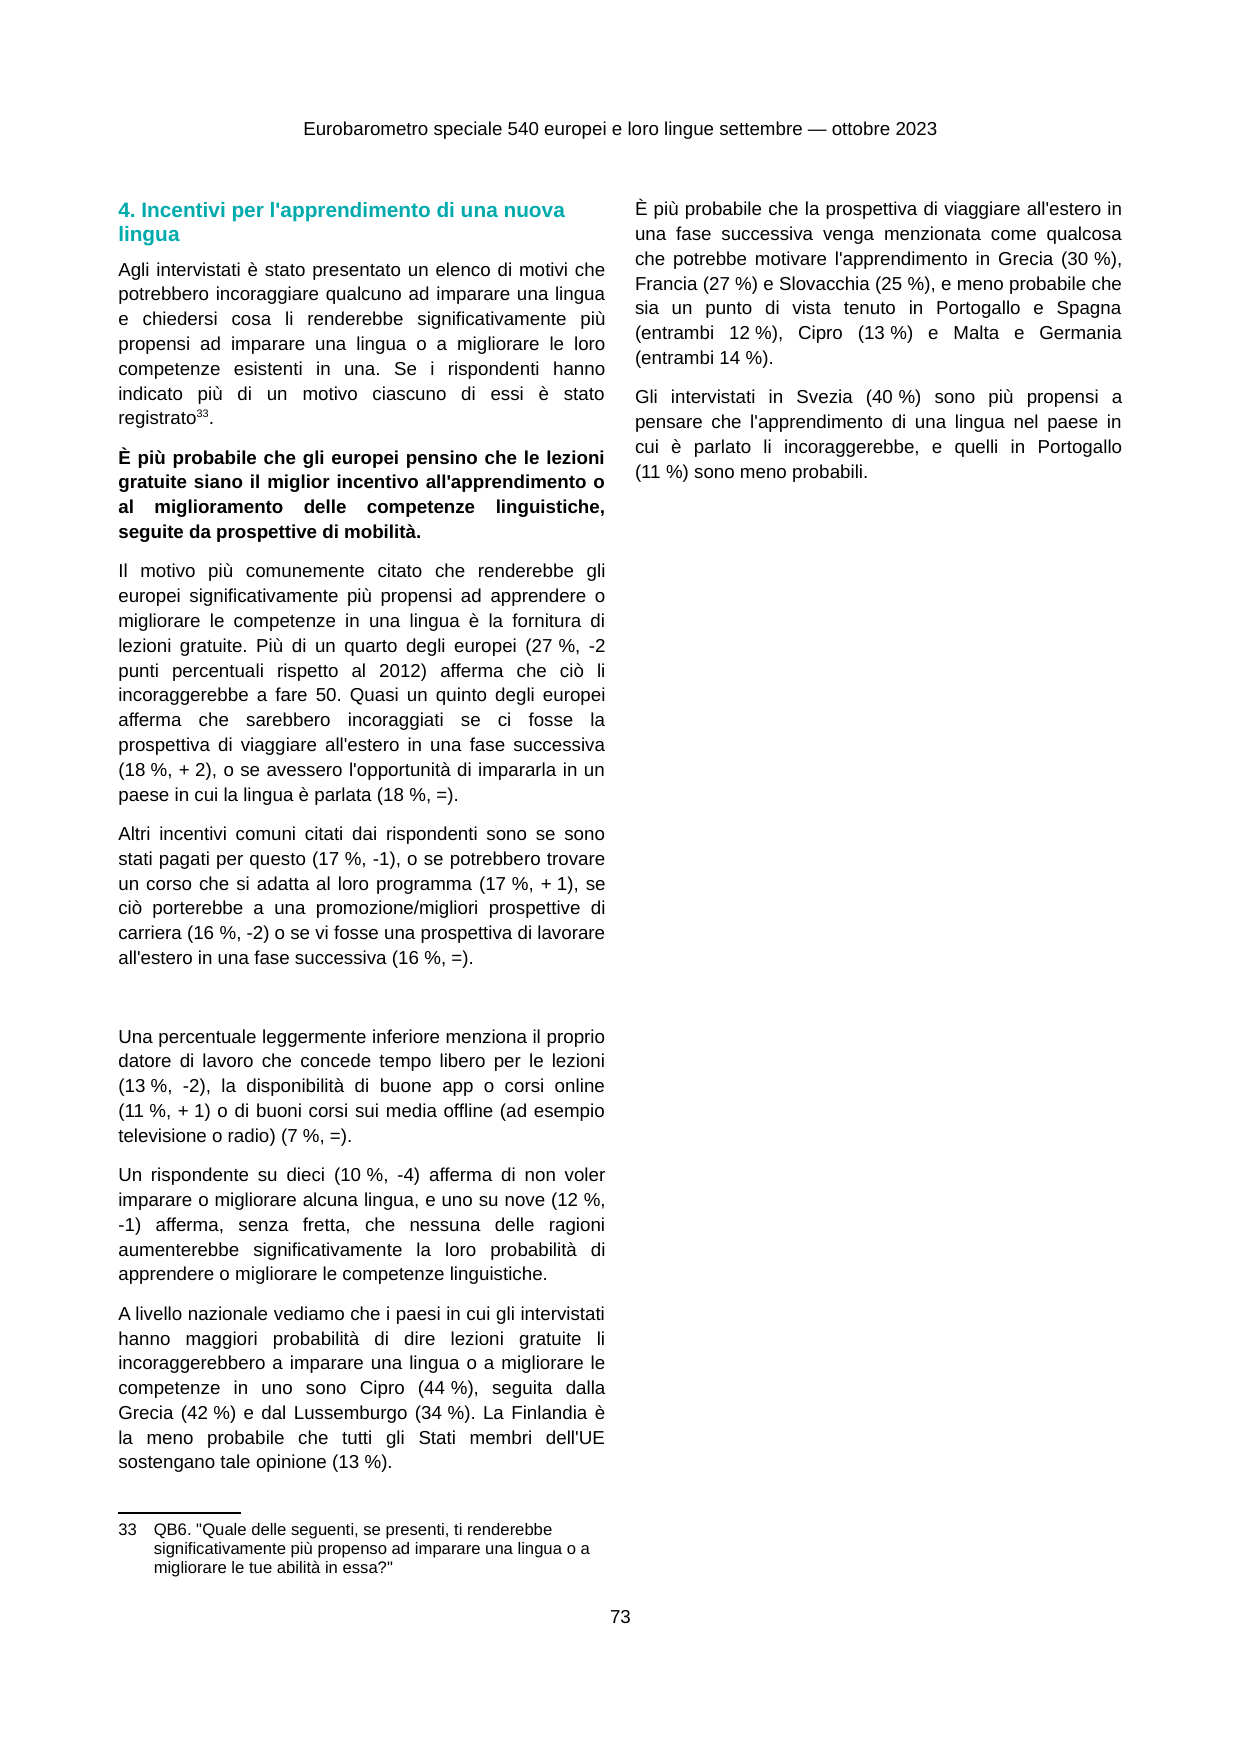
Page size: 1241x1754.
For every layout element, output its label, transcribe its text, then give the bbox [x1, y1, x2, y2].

text Una percentuale leggermente inferiore menziona il proprio datore di lavoro che concede tempo libero per le lezioni (13 %, -2), la disponibilità di buone app o corsi online (11 %, + 1) o di buoni corsi sui media offline (ad esempio televisione o radio) (7 %, =). [118, 1025, 605, 1146]
text Agli intervistati è stato presentato un elenco di motivi che potrebbero incoraggiare qualcuno ad imparare una lingua e chiedersi cosa li renderebbe significativamente più propensi ad imparare una lingua o a migliorare le loro competenze esistenti in una. Se i rispondenti hanno indicato più di un motivo ciascuno di essi è stato registrato. [118, 258, 605, 429]
text Un rispondente su dieci (10 %, -4) afferma di non voler imparare o migliorare alcuna lingua, e uno su nove (12 %, -1) afferma, senza fretta, che nessuna delle ragioni aumenterebbe significativamente la loro probabilità di apprendere o migliorare le competenze linguistiche. [118, 1164, 605, 1285]
text Il motivo più comunemente citato che renderebbe gli europei significativamente più propensi ad apprendere o migliorare le competenze in una lingua è la fornitura di lezioni gratuite. Più di un quarto degli europei (27 %, -2 punti percentuali rispetto al 2012) afferma che ciò li incoraggerebbe a fare 50. Quasi un quinto degli europei afferma che sarebbero incoraggiati se ci fosse la prospettiva di viaggiare all'estero in una fase successiva (18 %, + 2), o se avessero l'opportunità di impararla in un paese in cui la lingua è parlata (18 %, =). [118, 560, 605, 805]
subtitle 4. Incentivi per l'apprendimento di una nuova lingua [118, 198, 605, 246]
text A livello nazionale vediamo che i paesi in cui gli intervistati hanno maggiori probabilità di dire lezioni gratuite li incoraggerebbero a imparare una lingua o a migliorare le competenze in uno sono Cipro (44 %), seguita dalla Grecia (42 %) e dal Lussemburgo (34 %). La Finlandia è la meno probabile che tutti gli Stati membri dell'UE sostengano tale opinione (13 %). [118, 1302, 605, 1473]
text Altri incentivi comuni citati dai rispondenti sono se sono stati pagati per questo (17 %, -1), o se potrebbero trovare un corso che si adatta al loro programma (17 %, + 1), se ciò porterebbe a una promozione/migliori prospettive di carriera (16 %, -2) o se vi fosse una prospettiva di lavorare all'estero in una fase successiva (16 %, =). [118, 823, 605, 968]
text È più probabile che gli europei pensino che le lezioni gratuite siano il miglior incentivo all'apprendimento o al miglioramento delle competenze linguistiche, seguite da prospettive di mobilità. [118, 446, 605, 542]
text È più probabile che la prospettiva di viaggiare all'estero in una fase successiva venga menzionata come qualcosa che potrebbe motivare l'apprendimento in Grecia (30 %), Francia (27 %) e Slovacchia (25 %), e meno probabile che sia un punto di vista tenuto in Portogallo e Spagna (entrambi 12 %), Cipro (13 %) e Malta e Germania (entrambi 14 %). [635, 198, 1122, 368]
text Gli intervistati in Svezia (40 %) sono più propensi a pensare che l'apprendimento di una lingua nel paese in cui è parlato li incoraggerebbe, e quelli in Portogallo (11 %) sono meno probabili. [635, 386, 1122, 482]
text QB6. "Quale delle seguenti, se presenti, ti renderebbe significativamente più propenso ad imparare una lingua o a migliorare le tue abilità in essa?" [118, 1519, 605, 1577]
